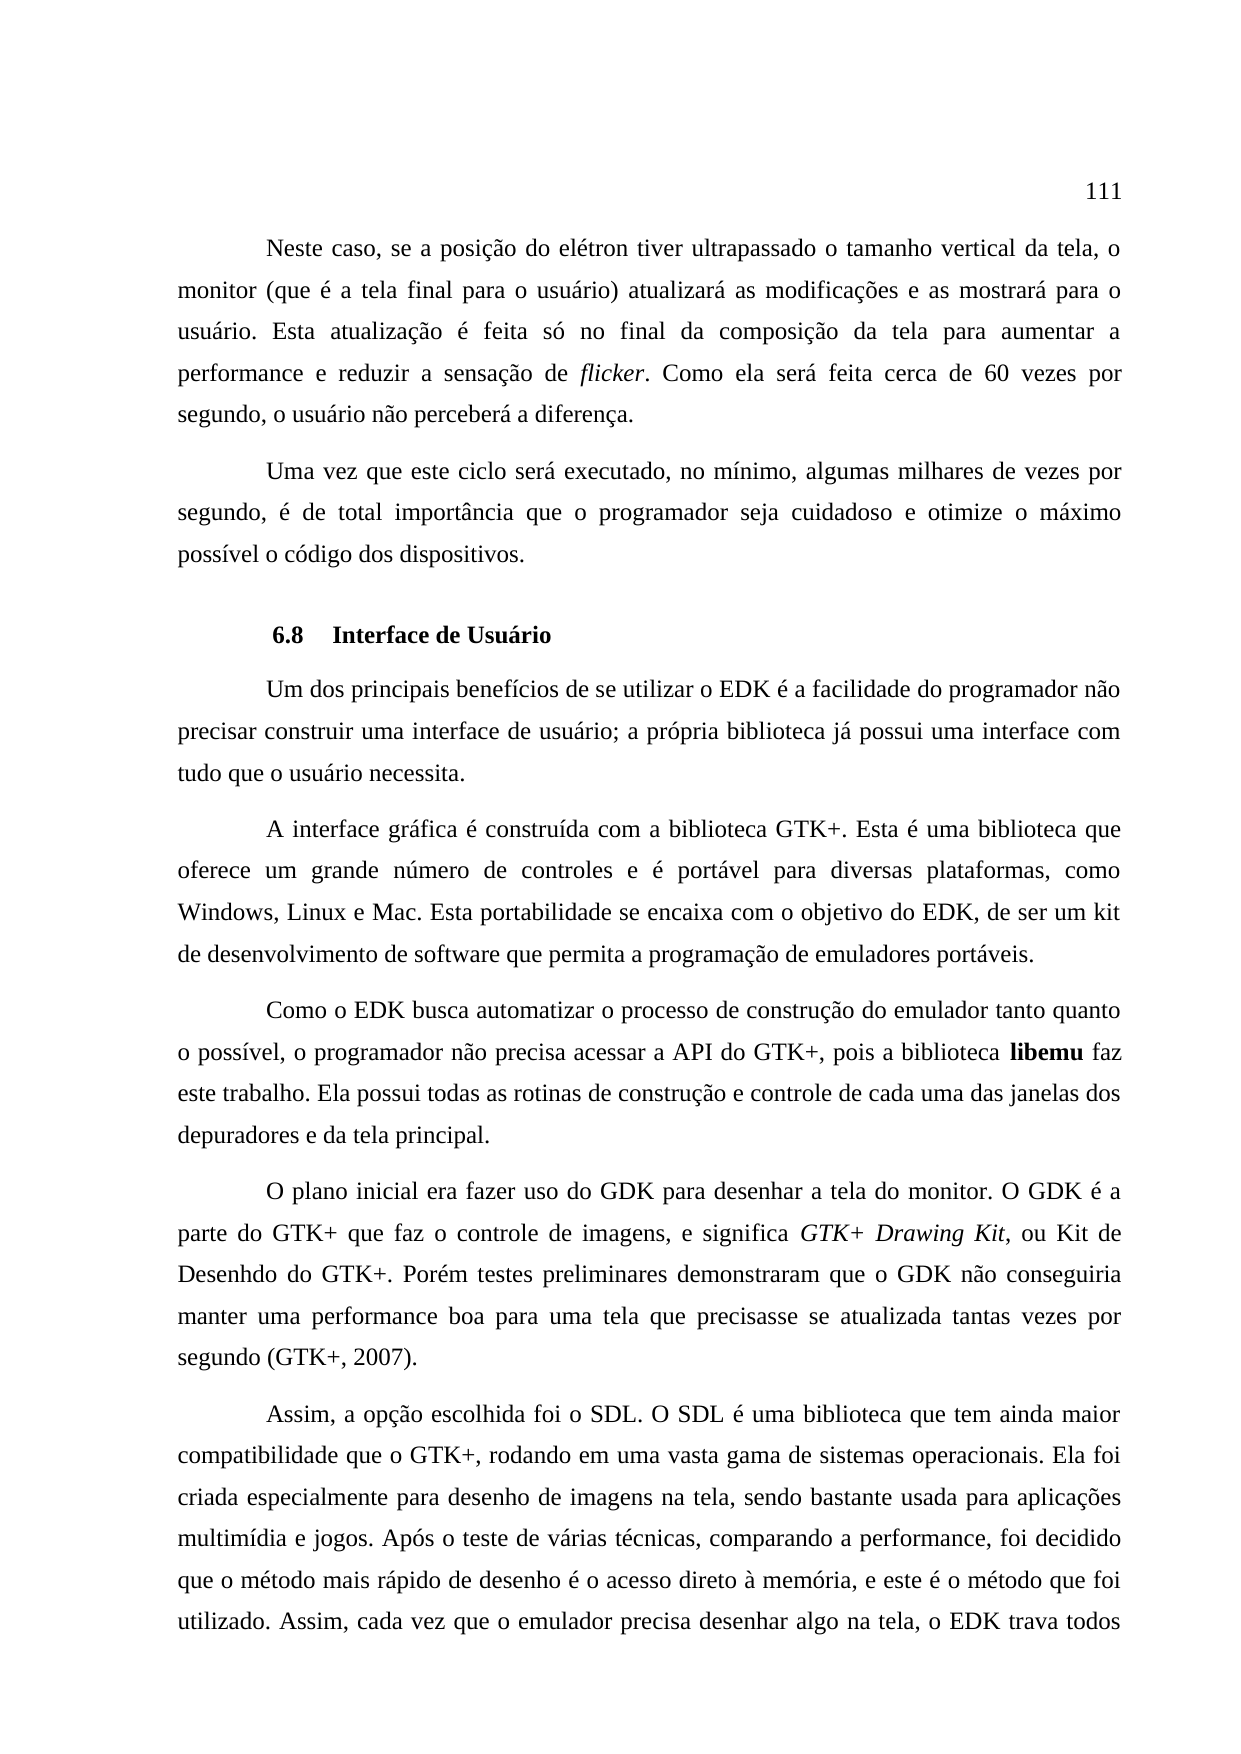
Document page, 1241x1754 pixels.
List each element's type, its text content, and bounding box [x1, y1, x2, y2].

text Assim, a opção escolhida foi o SDL. O SDL é uma biblioteca que tem ainda maior compatibilidade que o GTK+, rodando em uma vasta gama de sistemas operacionais. Ela foi criada especialmente para desenho de imagens na tela, sendo bastante usada para aplicações multimídia e jogos. Após o teste de várias técnicas, comparando a performance, foi decidido que o método mais rápido de desenho é o acesso direto à memória, e este é o método que foi utilizado. Assim, cada vez que o emulador precisa desenhar algo na tela, o EDK trava todos [177, 1400, 1122, 1635]
text Uma vez que este ciclo será executado, no mínimo, algumas milhares de vezes por segundo, é de total importância que o programador seja cuidadoso e otimize o máximo possível o código dos dispositivos. [177, 457, 1122, 568]
text Neste caso, se a posição do elétron tiver ultrapassado o tamanho vertical da tela, o monitor (que é a tela final para o usuário) atualizará as modificações e as mostrará para o usuário. Esta atualização é feita só no final da composição da tela para aumentar a performance e reduzir a sensação de flicker. Como ela será feita cerca de 60 vezes por segundo, o usuário não perceberá a diferença. [177, 234, 1122, 428]
text O plano inicial era fazer uso do GDK para desenhar a tela do monitor. O GDK é a parte do GTK+ que faz o controle de imagens, e significa GTK+ Drawing Kit, ou Kit de Desenhdo do GTK+. Porém testes preliminares demonstraram que o GDK não conseguiria manter uma performance boa para uma tela que precisasse se atualizada tantas vezes por segundo (GTK+, 2007). [177, 1177, 1122, 1371]
text Como o EDK busca automatizar o processo de construção do emulador tanto quanto o possível, o programador não precisa acessar a API do GTK+, pois a biblioteca libemu faz este trabalho. Ela possui todas as rotinas de construção e controle de cada uma das janelas dos depuradores e da tela principal. [177, 996, 1122, 1148]
text Um dos principais benefícios de se utilizar o EDK é a facilidade do programador não precisar construir uma interface de usuário; a própria biblioteca já possui uma interface com tudo que o usuário necessita. [177, 676, 1122, 786]
subtitle Interface de Usuário [177, 621, 1122, 649]
text A interface gráfica é construída com a biblioteca GTK+. Esta é uma biblioteca que oferece um grande número de controles e é portável para diversas plataformas, como Windows, Linux e Mac. Esta portabilidade se encaixa com o objetivo do EDK, de ser um kit de desenvolvimento de software que permita a programação de emuladores portáveis. [177, 815, 1122, 967]
